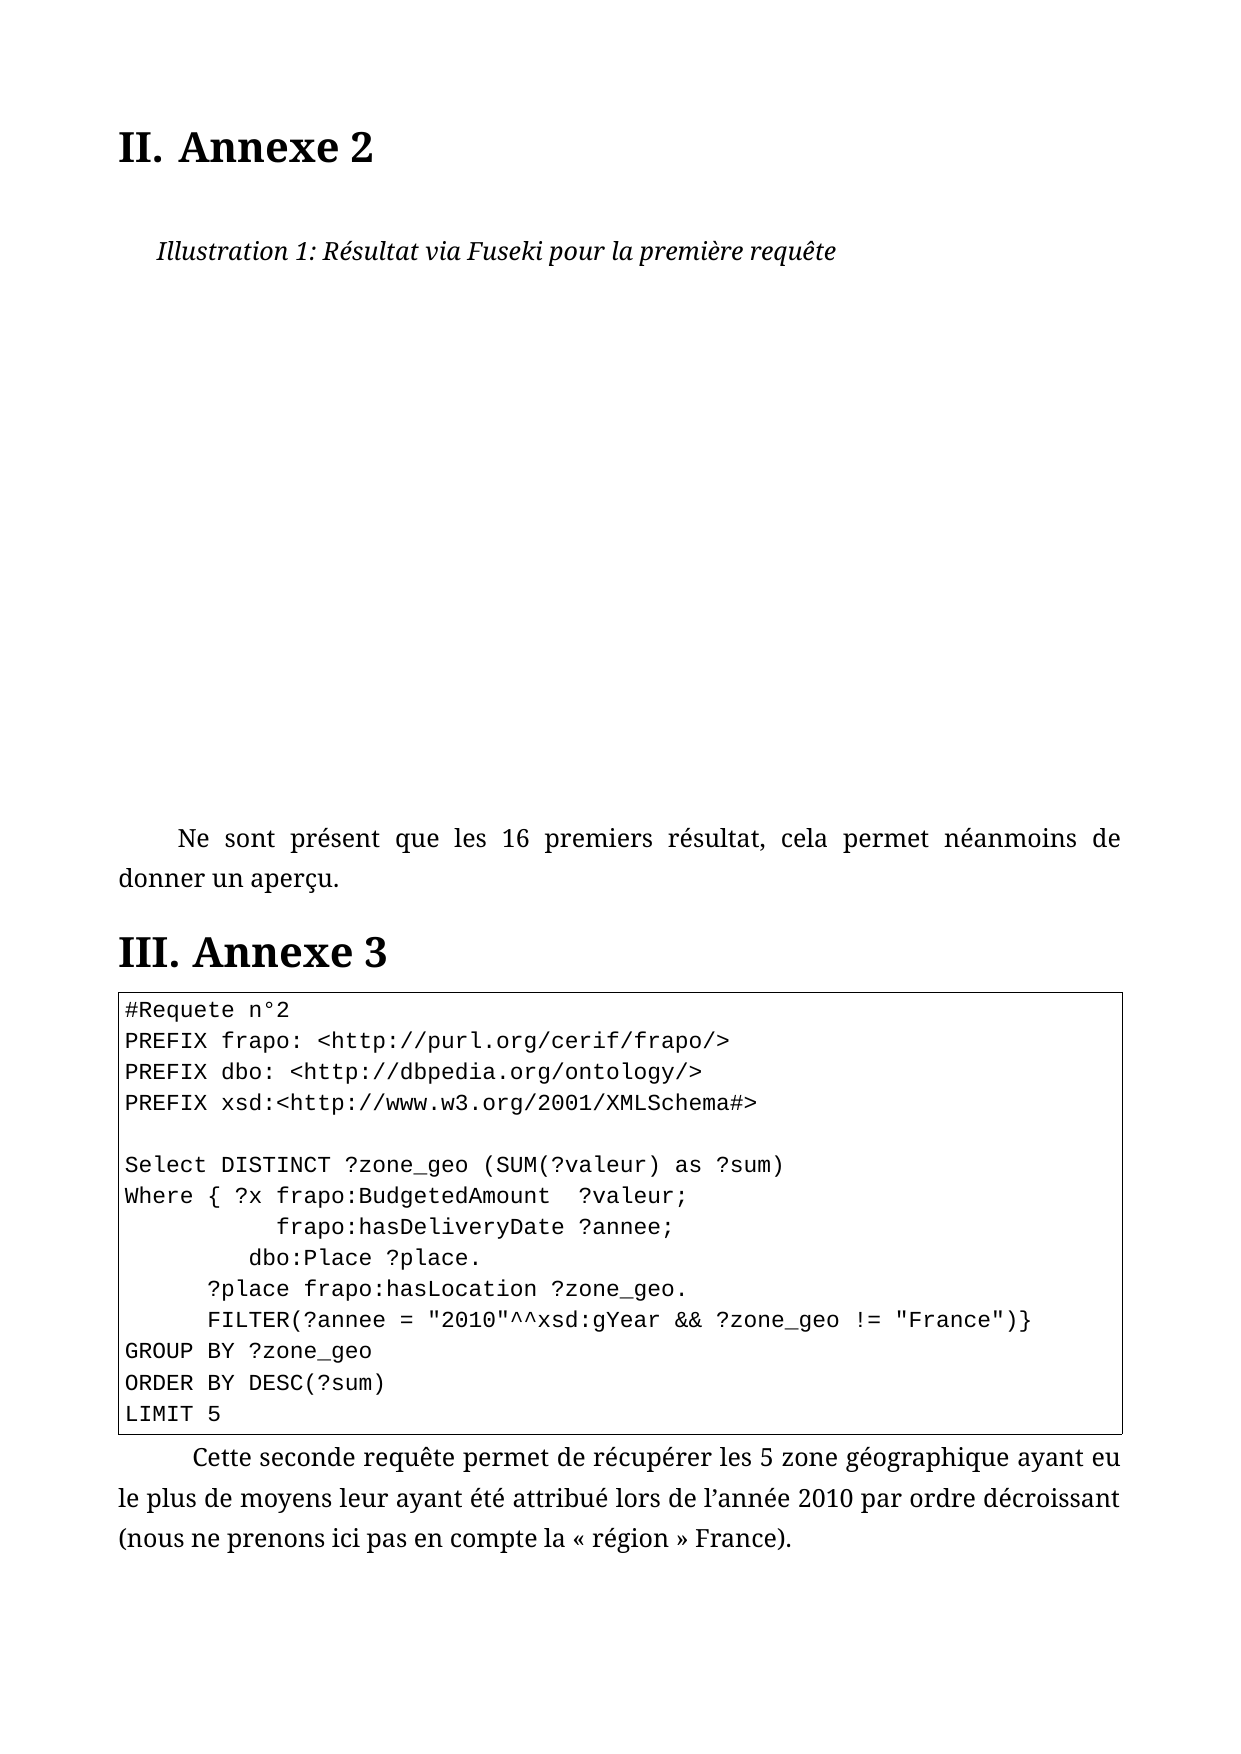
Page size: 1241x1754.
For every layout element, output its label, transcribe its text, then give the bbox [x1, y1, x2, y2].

text Illustration 1: Résultat via Fuseki pour la première requête [157, 200, 1083, 268]
text Where { ?x frapo:BudgetedAmount ?valeur; [119, 1178, 1122, 1209]
text Cette seconde requête permet de récupérer les 5 zone géographique ayant eu le plus de moyens leur ayant été attribué lors de l’année 2010 par ordre décroissant (nous ne prenons ici pas en compte la « région » France). [118, 1439, 1122, 1555]
text ORDER BY DESC(?sum) [119, 1364, 1122, 1396]
text PREFIX xsd:<http://www.w3.org/2001/XMLSchema#> [119, 1085, 1122, 1117]
text dbo:Place ?place. [119, 1240, 1122, 1271]
text FILTER(?annee = "2010"^^xsd:gYear && ?zone_geo != "France")} [119, 1302, 1122, 1333]
text PREFIX dbo: <http://dbpedia.org/ontology/> [119, 1054, 1122, 1085]
subtitle Annexe 3 [118, 923, 1122, 979]
text Select DISTINCT ?zone_geo (SUM(?valeur) as ?sum) [119, 1147, 1122, 1178]
subtitle Annexe 2 [118, 118, 1122, 175]
text GROUP BY ?zone_geo [119, 1333, 1122, 1364]
text ?place frapo:hasLocation ?zone_geo. [119, 1271, 1122, 1302]
text #Requete n°2 [119, 993, 1122, 1023]
text Ne sont présent que les 16 premiers résultat, cela permet néanmoins de donner un aperçu. [118, 187, 1122, 895]
text LIMIT 5 [119, 1396, 1122, 1434]
text frapo:hasDeliveryDate ?annee; [119, 1209, 1122, 1240]
text PREFIX frapo: <http://purl.org/cerif/frapo/> [119, 1023, 1122, 1054]
